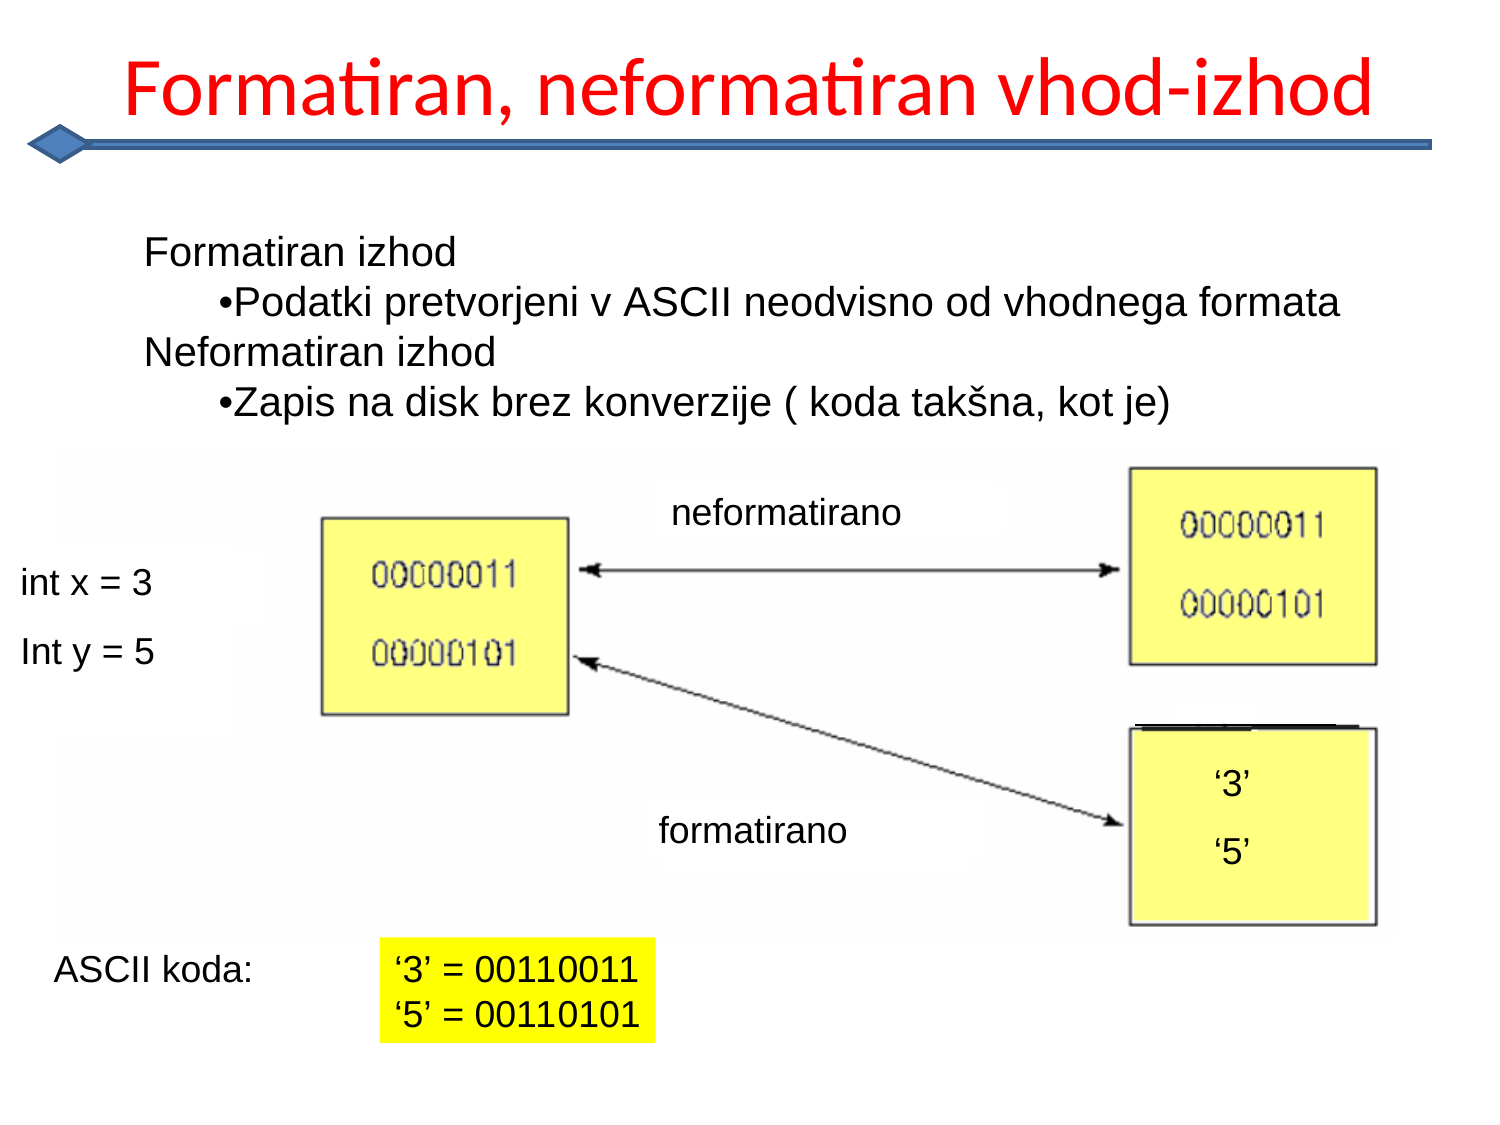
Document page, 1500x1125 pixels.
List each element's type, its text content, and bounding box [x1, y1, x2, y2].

title Formatiran, neformatiran vhod-izhod [75, 0, 1426, 190]
text_box formatirano [643, 798, 987, 860]
text_box ‘3’ = 00110011 ‘5’ = 00110101 [379, 937, 656, 1043]
text_box ‘3’ ‘5’ [1198, 751, 1317, 881]
text_box neformatirano [656, 480, 999, 541]
picture [35, 445, 1397, 941]
text_box int x = 3 Int y = 5 [5, 550, 236, 680]
text_box Formatiran izhod •Podatki pretvorjeni v ASCII neodvisno od vhodnega formata Neformatiran izhod •Zapis na disk brez konverzije ( koda takšna, kot je) [129, 167, 1356, 433]
text_box ASCII koda: [38, 937, 269, 998]
